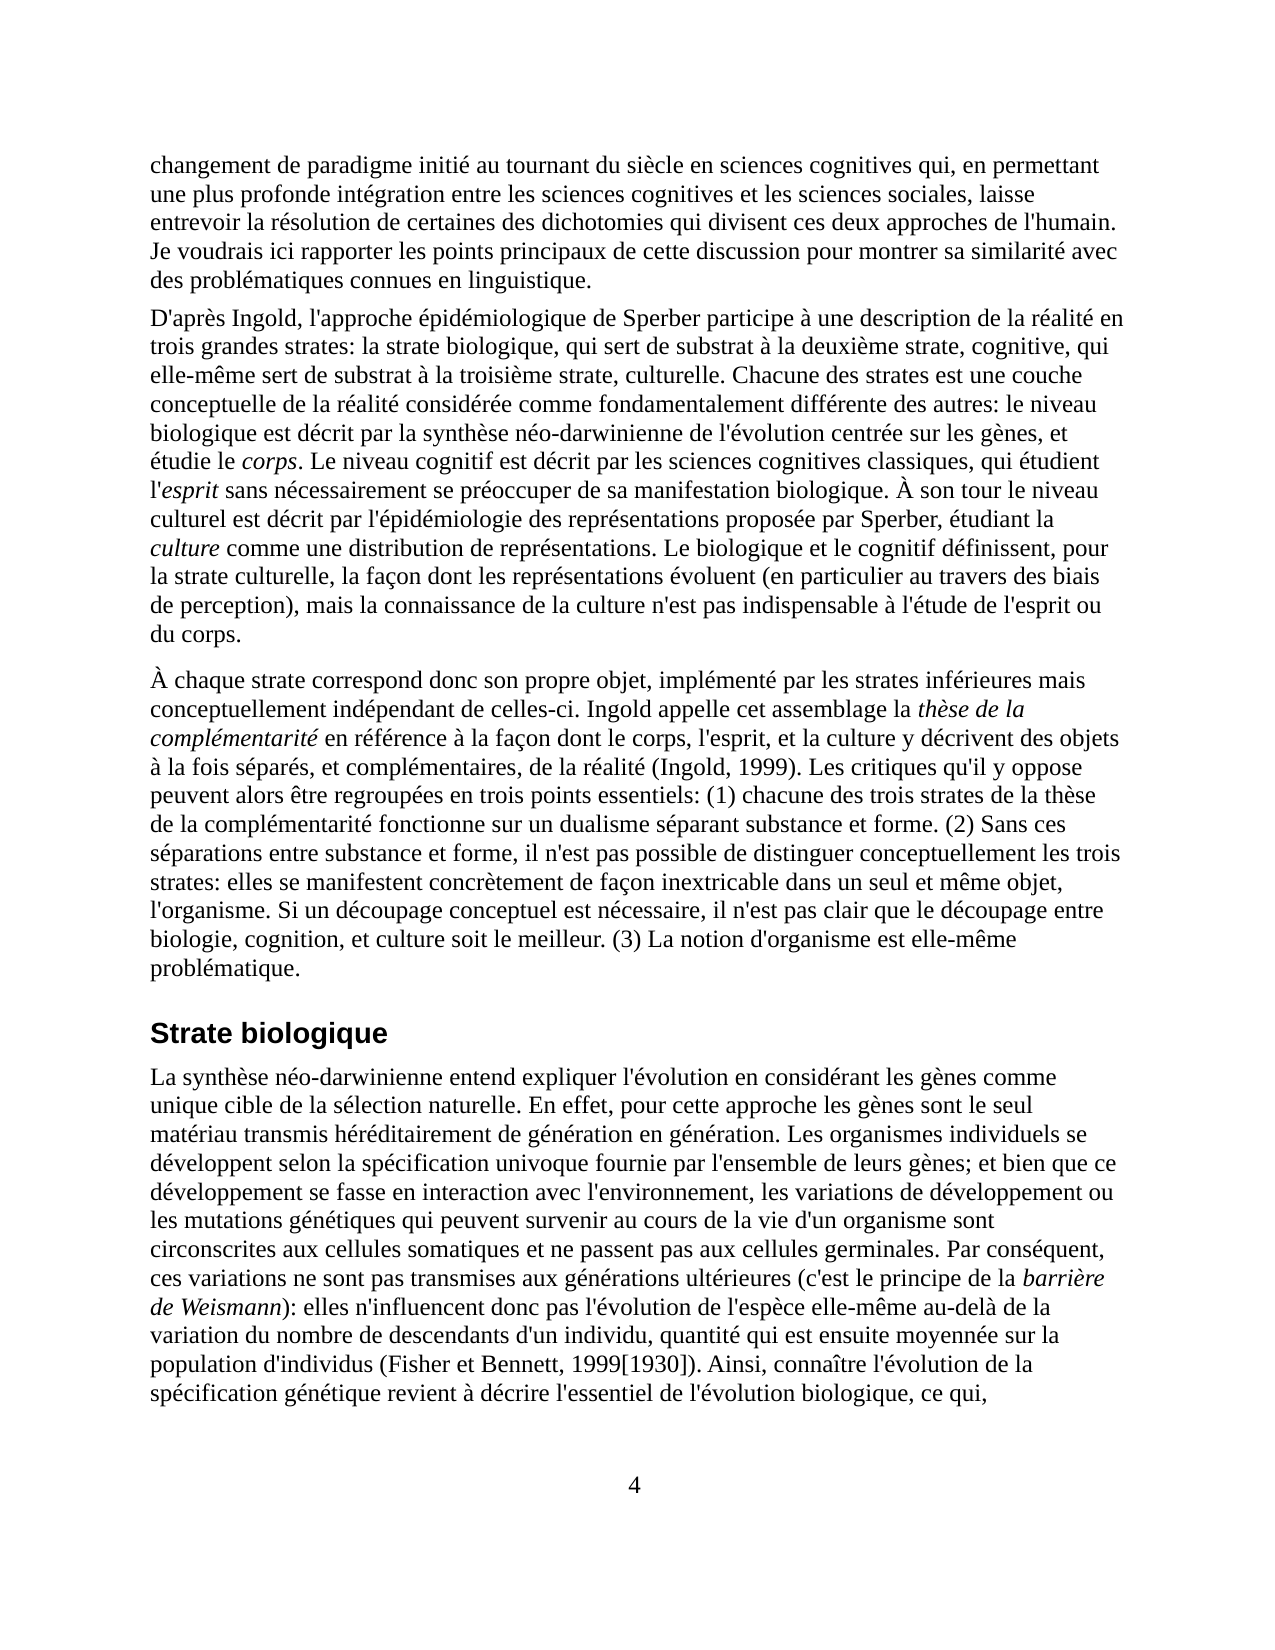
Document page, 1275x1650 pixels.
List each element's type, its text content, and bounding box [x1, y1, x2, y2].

text La synthèse néo-darwinienne entend expliquer l'évolution en considérant les gènes comme unique cible de la sélection naturelle. En effet, pour cette approche les gènes sont le seul matériau transmis héréditairement de génération en génération. Les organismes individuels se développent selon la spécification univoque fournie par l'ensemble de leurs gènes; et bien que ce développement se fasse en interaction avec l'environnement, les variations de développement ou les mutations génétiques qui peuvent survenir au cours de la vie d'un organisme sont circonscrites aux cellules somatiques et ne passent pas aux cellules germinales. Par conséquent, ces variations ne sont pas transmises aux générations ultérieures (c'est le principe de la barrière de Weismann): elles n'influencent donc pas l'évolution de l'espèce elle-même au-delà de la variation du nombre de descendants d'un individu, quantité qui est ensuite moyennée sur la population d'individus (Fisher et Bennett, 1999[1930]). Ainsi, connaître l'évolution de la spécification génétique revient à décrire l'essentiel de l'évolution biologique, ce qui, [150, 1062, 1125, 1407]
text D'après Ingold, l'approche épidémiologique de Sperber participe à une description de la réalité en trois grandes strates: la strate biologique, qui sert de substrat à la deuxième strate, cognitive, qui elle-même sert de substrat à la troisième strate, culturelle. Chacune des strates est une couche conceptuelle de la réalité considérée comme fondamentalement différente des autres: le niveau biologique est décrit par la synthèse néo-darwinienne de l'évolution centrée sur les gènes, et étudie le corps. Le niveau cognitif est décrit par les sciences cognitives classiques, qui étudient l'esprit sans nécessairement se préoccuper de sa manifestation biologique. À son tour le niveau culturel est décrit par l'épidémiologie des représentations proposée par Sperber, étudiant la culture comme une distribution de représentations. Le biologique et le cognitif définissent, pour la strate culturelle, la façon dont les représentations évoluent (en particulier au travers des biais de perception), mais la connaissance de la culture n'est pas indispensable à l'étude de l'esprit ou du corps. [150, 303, 1125, 648]
text À chaque strate correspond donc son propre objet, implémenté par les strates inférieures mais conceptuellement indépendant de celles-ci. Ingold appelle cet assemblage la thèse de la complémentarité en référence à la façon dont le corps, l'esprit, et la culture y décrivent des objets à la fois séparés, et complémentaires, de la réalité (Ingold, 1999). Les critiques qu'il y oppose peuvent alors être regroupées en trois points essentiels: (1) chacune des trois strates de la thèse de la complémentarité fonctionne sur un dualisme séparant substance et forme. (2) Sans ces séparations entre substance et forme, il n'est pas possible de distinguer conceptuellement les trois strates: elles se manifestent concrètement de façon inextricable dans un seul et même objet, l'organisme. Si un découpage conceptuel est nécessaire, il n'est pas clair que le découpage entre biologie, cognition, et culture soit le meilleur. (3) La notion d'organisme est elle-même problématique. [150, 666, 1125, 982]
text changement de paradigme initié au tournant du siècle en sciences cognitives qui, en permettant une plus profonde intégration entre les sciences cognitives et les sciences sociales, laisse entrevoir la résolution de certaines des dichotomies qui divisent ces deux approches de l'humain. Je voudrais ici rapporter les points principaux de cette discussion pour montrer sa similarité avec des problématiques connues en linguistique. [150, 150, 1125, 294]
subtitle Strate biologique [150, 1016, 1125, 1049]
